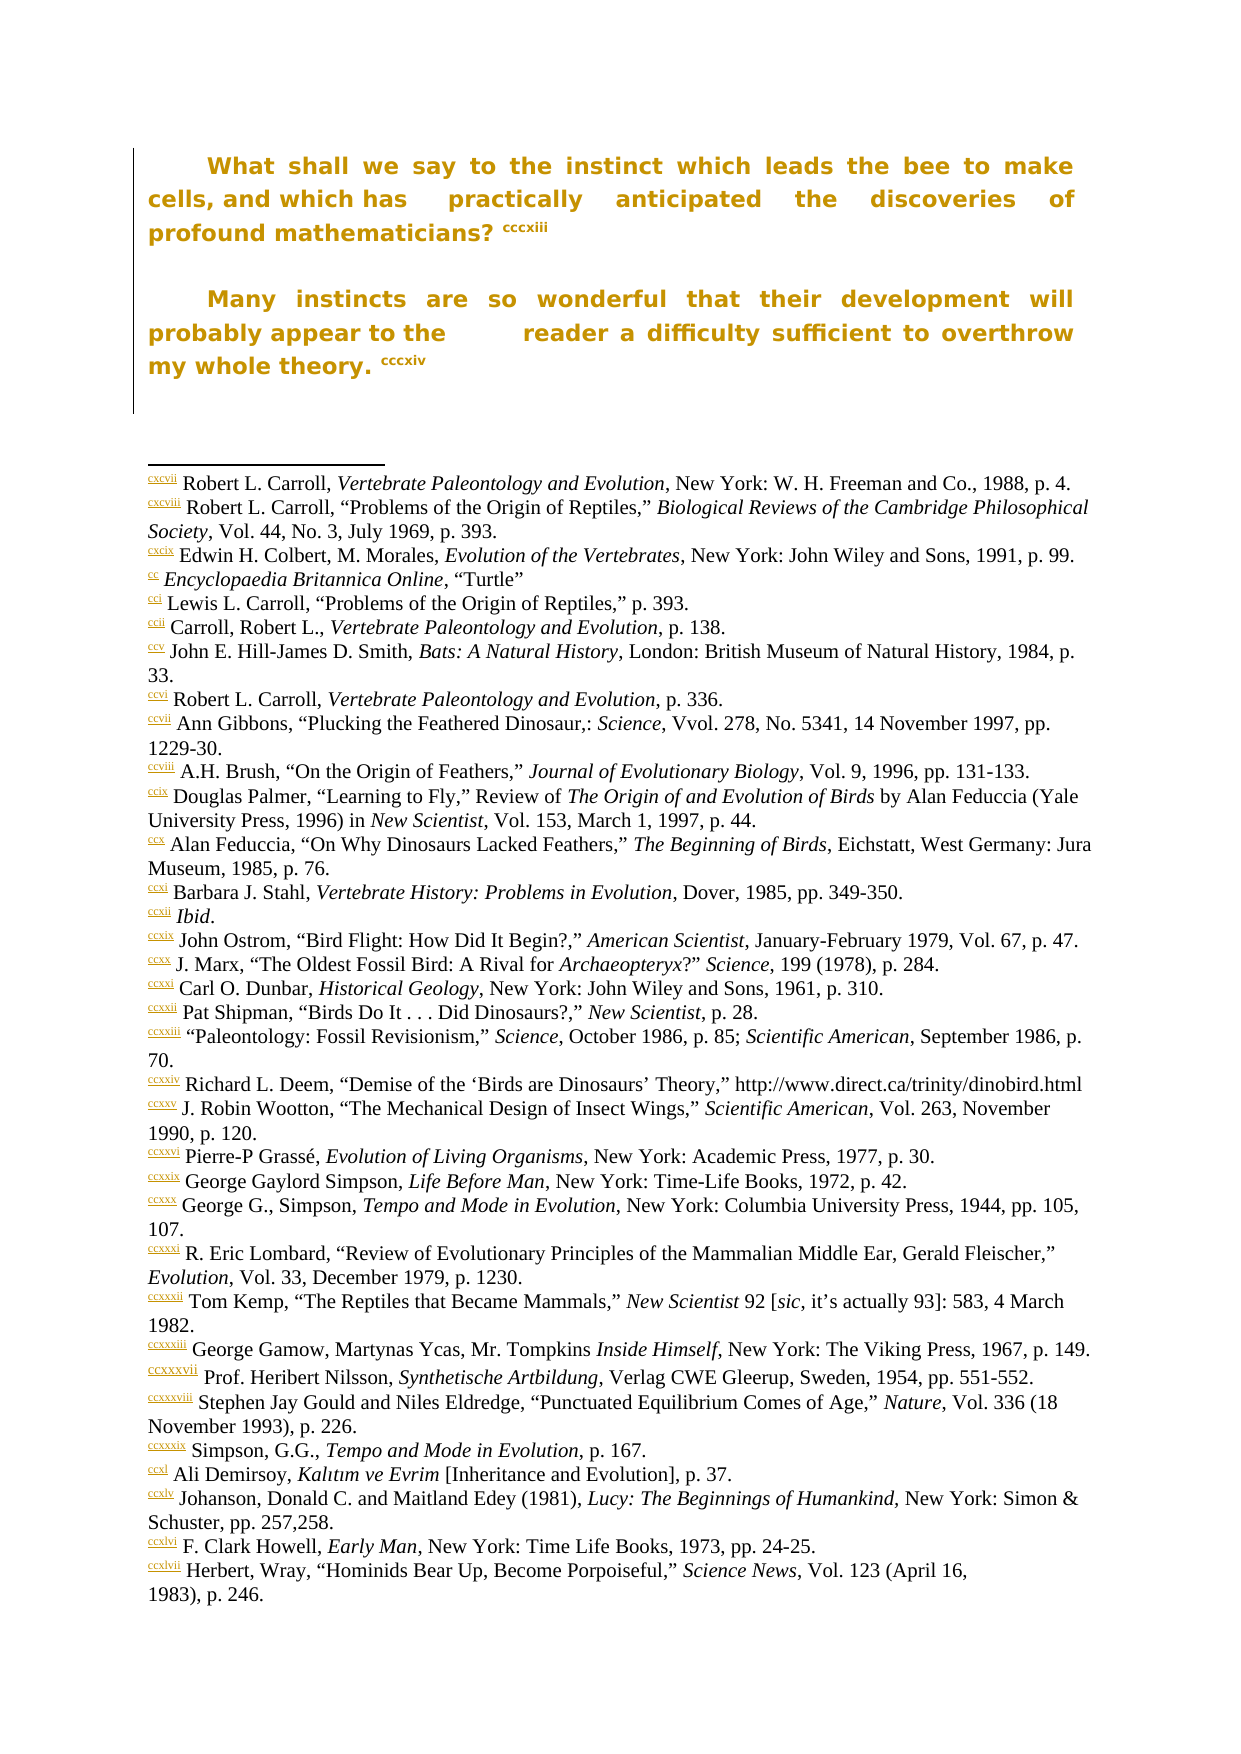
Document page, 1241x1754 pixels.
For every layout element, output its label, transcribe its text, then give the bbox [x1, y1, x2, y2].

text Carl O. Dunbar, Historical Geology, New York: John Wiley and Sons, 1961, p. 310. [148, 976, 1093, 1000]
text George Gamow, Martynas Ycas, Mr. Tompkins Inside Himself, New York: The Viking Press, 1967, p. 149. [148, 1337, 1093, 1361]
text Robert L. Carroll, “Problems of the Origin of Reptiles,” Biological Reviews of the Cambridge Philosophical Society, Vol. 44, No. 3, July 1969, p. 393. [148, 495, 1093, 543]
text F. Clark Howell, Early Man, New York: Time Life Books, 1973, pp. 24-25. [148, 1534, 1093, 1558]
text Herbert, Wray, “Hominids Bear Up, Become Porpoiseful,” Science News, Vol. 123 (April 16, [148, 1558, 1093, 1582]
text Stephen Jay Gould and Niles Eldredge, “Punctuated Equilibrium Comes of Age,” Nature, Vol. 336 (18 November 1993), p. 226. [148, 1390, 1093, 1438]
text John E. Hill-James D. Smith, Bats: A Natural History, London: British Museum of Natural History, 1984, p. 33. [148, 639, 1093, 687]
text J. Marx, “The Oldest Fossil Bird: A Rival for Archaeopteryx?” Science, 199 (1978), p. 284. [148, 952, 1093, 976]
text Ali Demirsoy, Kalıtım ve Evrim [Inheritance and Evolution], p. 37. [148, 1462, 1093, 1486]
text Encyclopaedia Britannica Online, “Turtle” [148, 567, 1093, 591]
text “Paleontology: Fossil Revisionism,” Science, October 1986, p. 85; Scientific American, September 1986, p. 70. [148, 1024, 1093, 1072]
text Douglas Palmer, “Learning to Fly,” Review of The Origin of and Evolution of Birds by Alan Feduccia (Yale University Press, 1996) in New Scientist, Vol. 153, March 1, 1997, p. 44. [148, 783, 1093, 832]
text Ann Gibbons, “Plucking the Feathered Dinosaur,: Science, Vvol. 278, No. 5341, 14 November 1997, pp. 1229-30. [148, 711, 1093, 759]
text Ibid. [148, 904, 1093, 928]
text Pierre-P Grassé, Evolution of Living Organisms, New York: Academic Press, 1977, p. 30. [148, 1144, 1093, 1168]
text Robert L. Carroll, Vertebrate Paleontology and Evolution, New York: W. H. Freeman and Co., 1988, p. 4. [148, 471, 1093, 495]
text Carroll, Robert L., Vertebrate Paleontology and Evolution, p. 138. [148, 615, 1093, 639]
text Simpson, G.G., Tempo and Mode in Evolution, p. 167. [148, 1438, 1093, 1462]
text J. Robin Wootton, “The Mechanical Design of Insect Wings,” Scientific American, Vol. 263, November 1990, p. 120. [148, 1096, 1093, 1144]
text John Ostrom, “Bird Flight: How Did It Begin?,” American Scientist, January-February 1979, Vol. 67, p. 47. [148, 928, 1093, 952]
text Alan Feduccia, “On Why Dinosaurs Lacked Feathers,” The Beginning of Birds, Eichstatt, West Germany: Jura Museum, 1985, p. 76. [148, 832, 1093, 880]
text 1983), p. 246. [148, 1582, 1093, 1606]
text Many instincts are so wonderful that their development will probably appear to the reader a difficulty sufficient to overthrow my whole theory. [148, 281, 1075, 381]
text Richard L. Deem, “Demise of the ‘Birds are Dinosaurs’ Theory,” http://www.direct.ca/trinity/dinobird.html [148, 1072, 1093, 1096]
text Edwin H. Colbert, M. Morales, Evolution of the Vertebrates, New York: John Wiley and Sons, 1991, p. 99. [148, 543, 1093, 567]
text George G., Simpson, Tempo and Mode in Evolution, New York: Columbia University Press, 1944, pp. 105, 107. [148, 1193, 1093, 1241]
text Lewis L. Carroll, “Problems of the Origin of Reptiles,” p. 393. [148, 591, 1093, 615]
text Prof. Heribert Nilsson, Synthetische Artbildung, Verlag CWE Gleerup, Sweden, 1954, pp. 551-552. [148, 1361, 1093, 1390]
text A.H. Brush, “On the Origin of Feathers,” Journal of Evolutionary Biology, Vol. 9, 1996, pp. 131-133. [148, 759, 1093, 783]
text George Gaylord Simpson, Life Before Man, New York: Time-Life Books, 1972, p. 42. [148, 1168, 1093, 1193]
text What shall we say to the instinct which leads the bee to make cells, and which has practically anticipated the discoveries of profound mathematicians? [148, 148, 1075, 248]
text Johanson, Donald C. and Maitland Edey (1981), Lucy: The Beginnings of Humankind, New York: Simon & Schuster, pp. 257,258. [148, 1486, 1093, 1534]
text Robert L. Carroll, Vertebrate Paleontology and Evolution, p. 336. [148, 687, 1093, 711]
text R. Eric Lombard, “Review of Evolutionary Principles of the Mammalian Middle Ear, Gerald Fleischer,” Evolution, Vol. 33, December 1979, p. 1230. [148, 1241, 1093, 1289]
text Pat Shipman, “Birds Do It . . . Did Dinosaurs?,” New Scientist, p. 28. [148, 1000, 1093, 1024]
text Tom Kemp, “The Reptiles that Became Mammals,” New Scientist 92 [sic, it’s actually 93]: 583, 4 March 1982. [148, 1289, 1093, 1337]
text Barbara J. Stahl, Vertebrate History: Problems in Evolution, Dover, 1985, pp. 349-350. [148, 880, 1093, 904]
